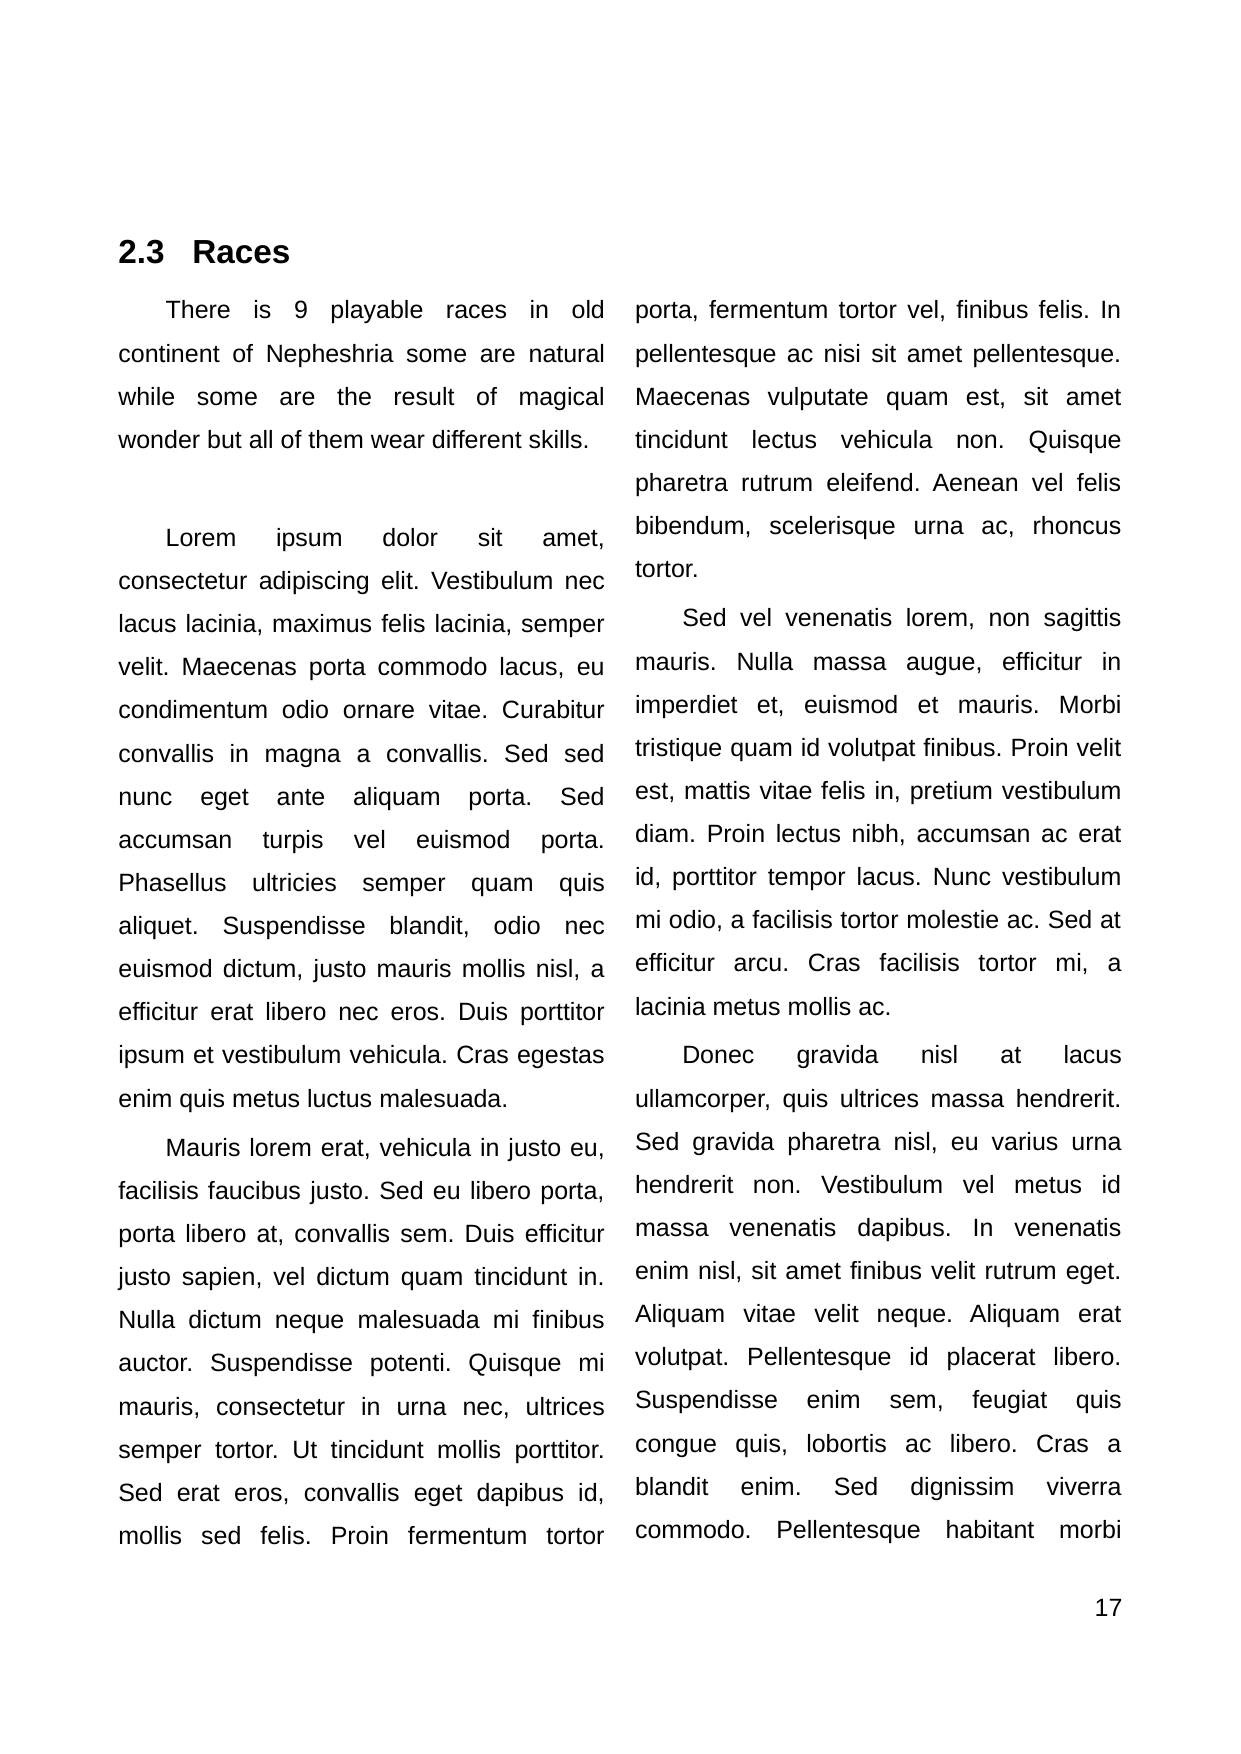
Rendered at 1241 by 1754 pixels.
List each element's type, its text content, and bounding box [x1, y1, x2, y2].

subtitle Races [118, 232, 1122, 270]
text Sed vel venenatis lorem, non sagittis mauris. Nulla massa augue, efficitur in imperdiet et, euismod et mauris. Morbi tristique quam id volutpat finibus. Proin velit est, mattis vitae felis in, pretium vestibulum diam. Proin lectus nibh, accumsan ac erat id, porttitor tempor lacus. Nunc vestibulum mi odio, a facilisis tortor molestie ac. Sed at efficitur arcu. Cras facilisis tortor mi, a lacinia metus mollis ac. [635, 603, 1122, 1020]
text Mauris lorem erat, vehicula in justo eu, facilisis faucibus justo. Sed eu libero porta, porta libero at, convallis sem. Duis efficitur justo sapien, vel dictum quam tincidunt in. Nulla dictum neque malesuada mi finibus auctor. Suspendisse potenti. Quisque mi mauris, consectetur in urna nec, ultrices semper tortor. Ut tincidunt mollis porttitor. Sed erat eros, convallis eget dapibus id, mollis sed felis. Proin fermentum tortor [118, 1133, 605, 1549]
text There is 9 playable races in old continent of Nepheshria some are natural while some are the result of magical wonder but all of them wear different skills. [118, 296, 605, 454]
text Donec gravida nisl at lacus ullamcorper, quis ultrices massa hendrerit. Sed gravida pharetra nisl, eu varius urna hendrerit non. Vestibulum vel metus id massa venenatis dapibus. In venenatis enim nisl, sit amet finibus velit rutrum eget. Aliquam vitae velit neque. Aliquam erat volutpat. Pellentesque id placerat libero. Suspendisse enim sem, feugiat quis congue quis, lobortis ac libero. Cras a blandit enim. Sed dignissim viverra commodo. Pellentesque habitant morbi [635, 1041, 1122, 1544]
text Lorem ipsum dolor sit amet, consectetur adipiscing elit. Vestibulum nec lacus lacinia, maximus felis lacinia, semper velit. Maecenas porta commodo lacus, eu condimentum odio ornare vitae. Curabitur convallis in magna a convallis. Sed sed nunc eget ante aliquam porta. Sed accumsan turpis vel euismod porta. Phasellus ultricies semper quam quis aliquet. Suspendisse blandit, odio nec euismod dictum, justo mauris mollis nisl, a efficitur erat libero nec eros. Duis porttitor ipsum et vestibulum vehicula. Cras egestas enim quis metus luctus malesuada. [118, 523, 605, 1112]
text porta, fermentum tortor vel, finibus felis. In pellentesque ac nisi sit amet pellentesque. Maecenas vulputate quam est, sit amet tincidunt lectus vehicula non. Quisque pharetra rutrum eleifend. Aenean vel felis bibendum, scelerisque urna ac, rhoncus tortor. [635, 296, 1122, 583]
